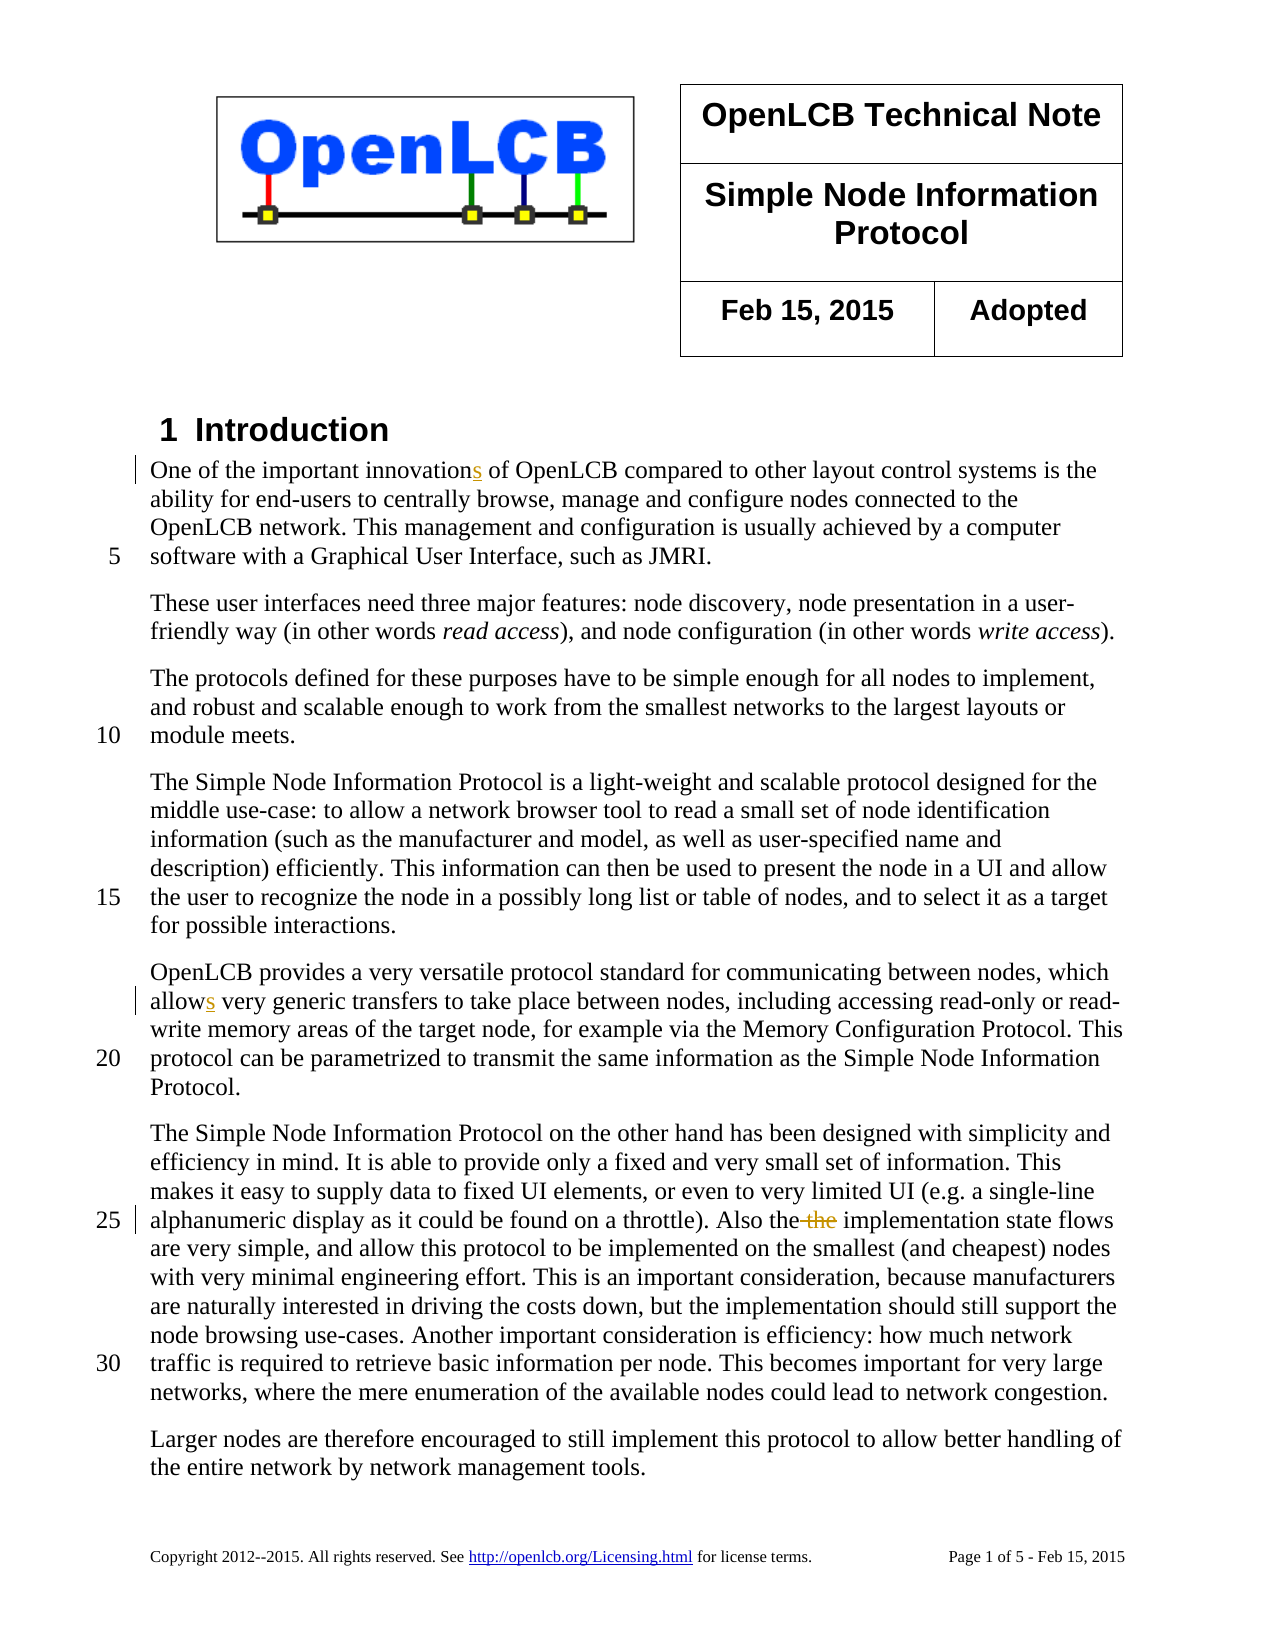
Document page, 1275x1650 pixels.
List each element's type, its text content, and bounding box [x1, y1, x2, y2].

text OpenLCB provides a very versatile protocol standard for communicating between nodes, which allows very generic transfers to take place between nodes, including accessing read-only or read-write memory areas of the target node, for example via the Memory Configuration Protocol. This protocol can be parametrized to transmit the same information as the Simple Node Information Protocol. [150, 957, 1125, 1101]
picture [216, 95, 636, 244]
text Larger nodes are therefore encouraged to still implement this protocol to allow better handling of the entire network by network management tools. [150, 1424, 1125, 1481]
text These user interfaces need three major features: node discovery, node presentation in a user-friendly way (in other words read access), and node configuration (in other words write access). [150, 588, 1125, 645]
subtitle Introduction [150, 410, 1125, 449]
text The protocols defined for these purposes have to be simple enough for all nodes to implement, and robust and scalable enough to work from the smallest networks to the largest layouts or module meets. [150, 663, 1125, 749]
text One of the important innovations of OpenLCB compared to other layout control systems is the ability for end-users to centrally browse, manage and configure nodes connected to the OpenLCB network. This management and configuration is usually achieved by a computer software with a Graphical User Interface, such as JMRI. [150, 455, 1125, 570]
text The Simple Node Information Protocol is a light-weight and scalable protocol designed for the middle use-case: to allow a network browser tool to read a small set of node identification information (such as the manufacturer and model, as well as user-specified name and description) efficiently. This information can then be used to present the node in a UI and allow the user to recognize the node in a possibly long list or table of nodes, and to select it as a target for possible interactions. [150, 767, 1125, 939]
text The Simple Node Information Protocol on the other hand has been designed with simplicity and efficiency in mind. It is able to provide only a fixed and very small set of information. This makes it easy to supply data to fixed UI elements, or even to very limited UI (e.g. a single-line alphanumeric display as it could be found on a throttle). Also the implementation state flows are very simple, and allow this protocol to be implemented on the smallest (and cheapest) nodes with very minimal engineering effort. This is an important consideration, because manufacturers are naturally interested in driving the costs down, but the implementation should still support the node browsing use-cases. Another important consideration is efficiency: how much network traffic is required to retrieve basic information per node. This becomes important for very large networks, where the mere enumeration of the available nodes could lead to network congestion. [150, 1118, 1125, 1406]
